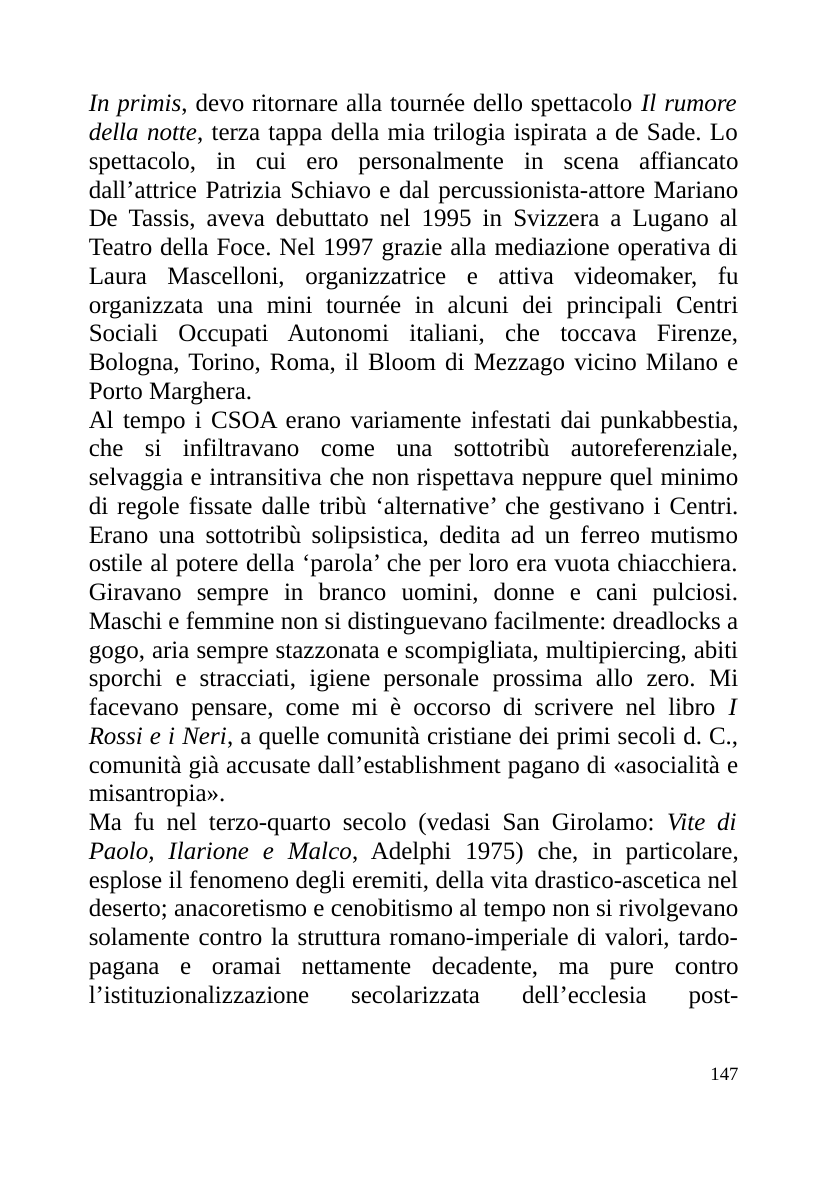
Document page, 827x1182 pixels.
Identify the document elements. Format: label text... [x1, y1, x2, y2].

text Ma fu nel terzo-quarto secolo (vedasi San Girolamo: Vite di Paolo, Ilarione e Malco, Adelphi 1975) che, in particolare, esplose il fenomeno degli eremiti, della vita drastico-ascetica nel deserto; anacoretismo e cenobitismo al tempo non si rivolgevano solamente contro la struttura romano-imperiale di valori, tardo-pagana e oramai nettamente decadente, ma pure contro l’istituzionalizzazione secolarizzata dell’ecclesia post- [88, 807, 739, 1008]
text In primis, devo ritornare alla tournée dello spettacolo Il rumore della notte, terza tappa della mia trilogia ispirata a de Sade. Lo spettacolo, in cui ero personalmente in scena affiancato dall’attrice Patrizia Schiavo e dal percussionista-attore Mariano De Tassis, aveva debuttato nel 1995 in Svizzera a Lugano al Teatro della Foce. Nel 1997 grazie alla mediazione operativa di Laura Mascelloni, organizzatrice e attiva videomaker, fu organizzata una mini tournée in alcuni dei principali Centri Sociali Occupati Autonomi italiani, che toccava Firenze, Bologna, Torino, Roma, il Bloom di Mezzago vicino Milano e Porto Marghera. [88, 88, 739, 405]
text Al tempo i CSOA erano variamente infestati dai punkabbestia, che si infiltravano come una sottotribù autoreferenziale, selvaggia e intransitiva che non rispettava neppure quel minimo di regole fissate dalle tribù ‘alternative’ che gestivano i Centri. Erano una sottotribù solipsistica, dedita ad un ferreo mutismo ostile al potere della ‘parola’ che per loro era vuota chiacchiera. Giravano sempre in branco uomini, donne e cani pulciosi. Maschi e femmine non si distinguevano facilmente: dreadlocks a gogo, aria sempre stazzonata e scompigliata, multipiercing, abiti sporchi e stracciati, igiene personale prossima allo zero. Mi facevano pensare, come mi è occorso di scrivere nel libro I Rossi e i Neri, a quelle comunità cristiane dei primi secoli d. C., comunità già accusate dall’establishment pagano di «asocialità e misantropia». [88, 405, 739, 807]
